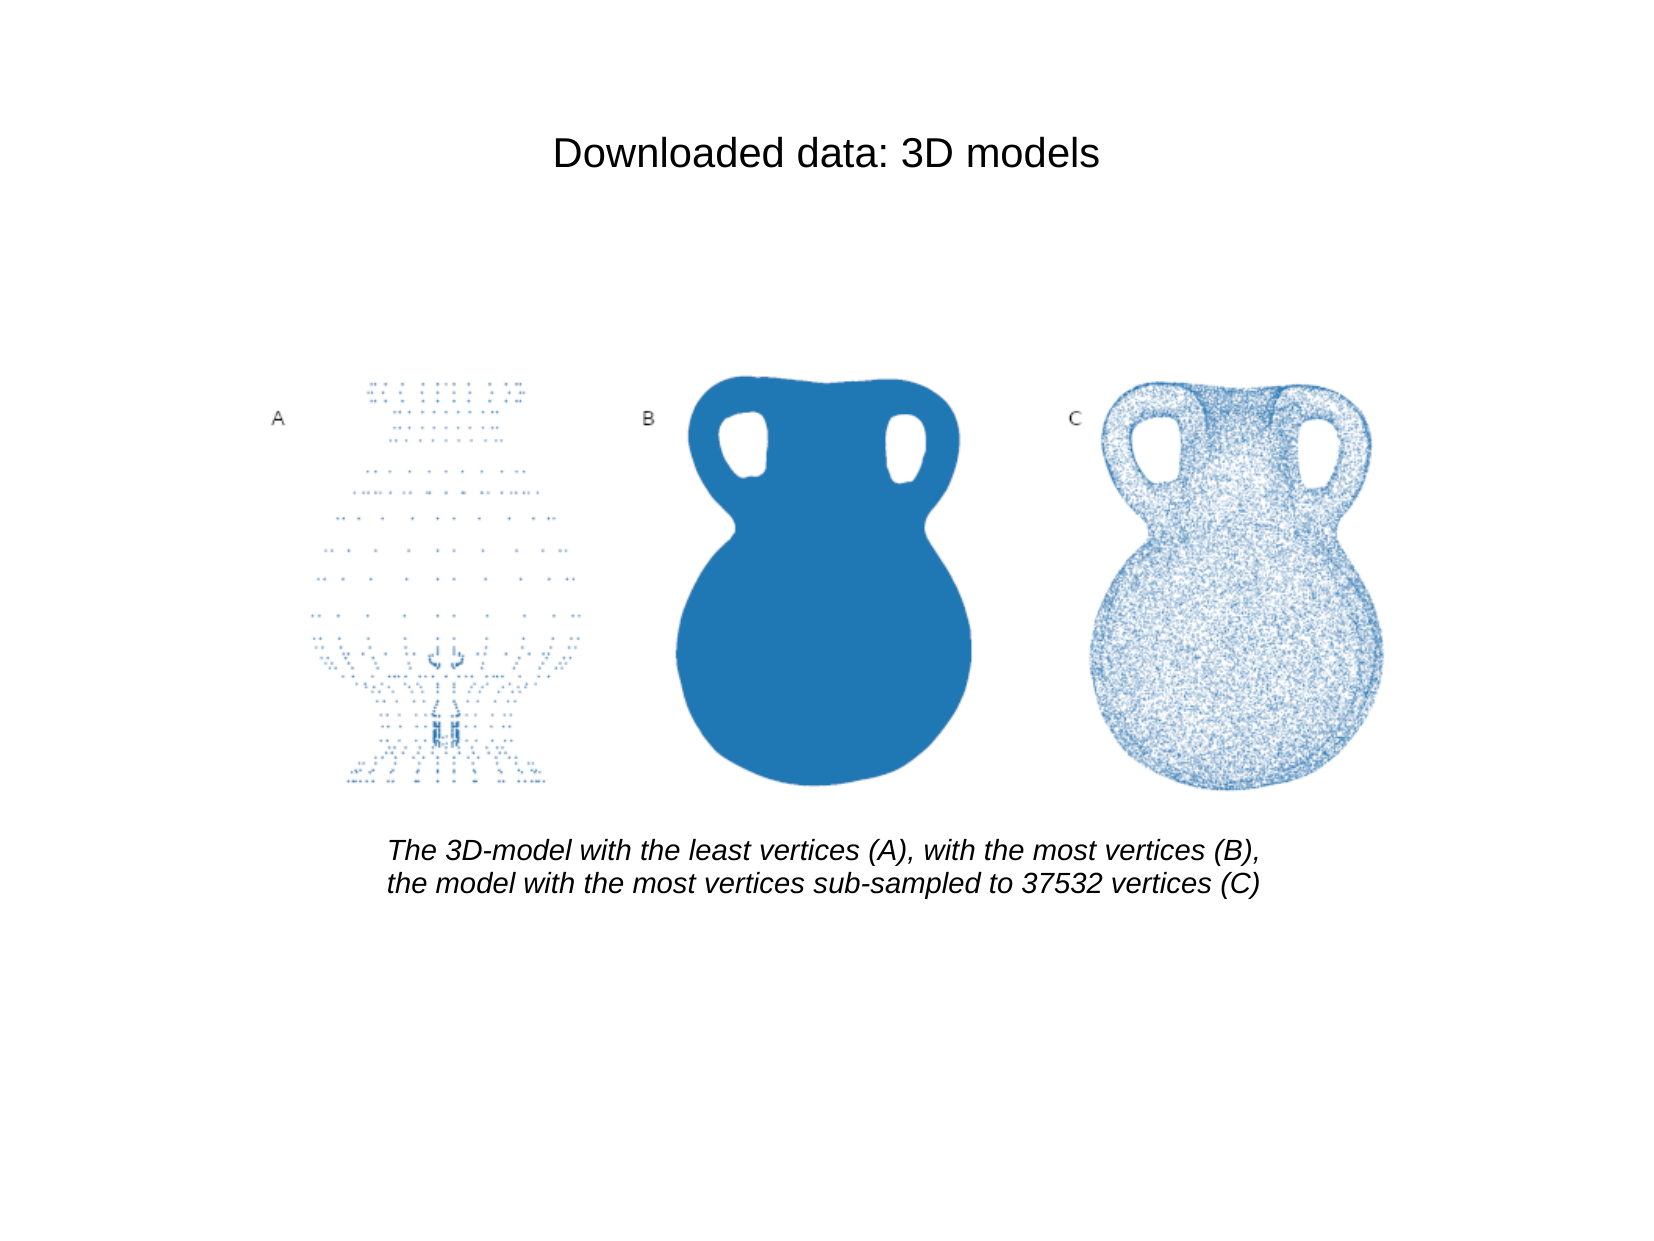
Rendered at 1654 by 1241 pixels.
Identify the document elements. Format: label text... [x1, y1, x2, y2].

picture [248, 366, 1403, 795]
title Downloaded data: 3D models [82, 49, 1571, 257]
text_box The 3D-model with the least vertices (A), with the most vertices (B), the model with the most vertices sub-sampled to 37532 vertices (C) [372, 826, 1286, 908]
